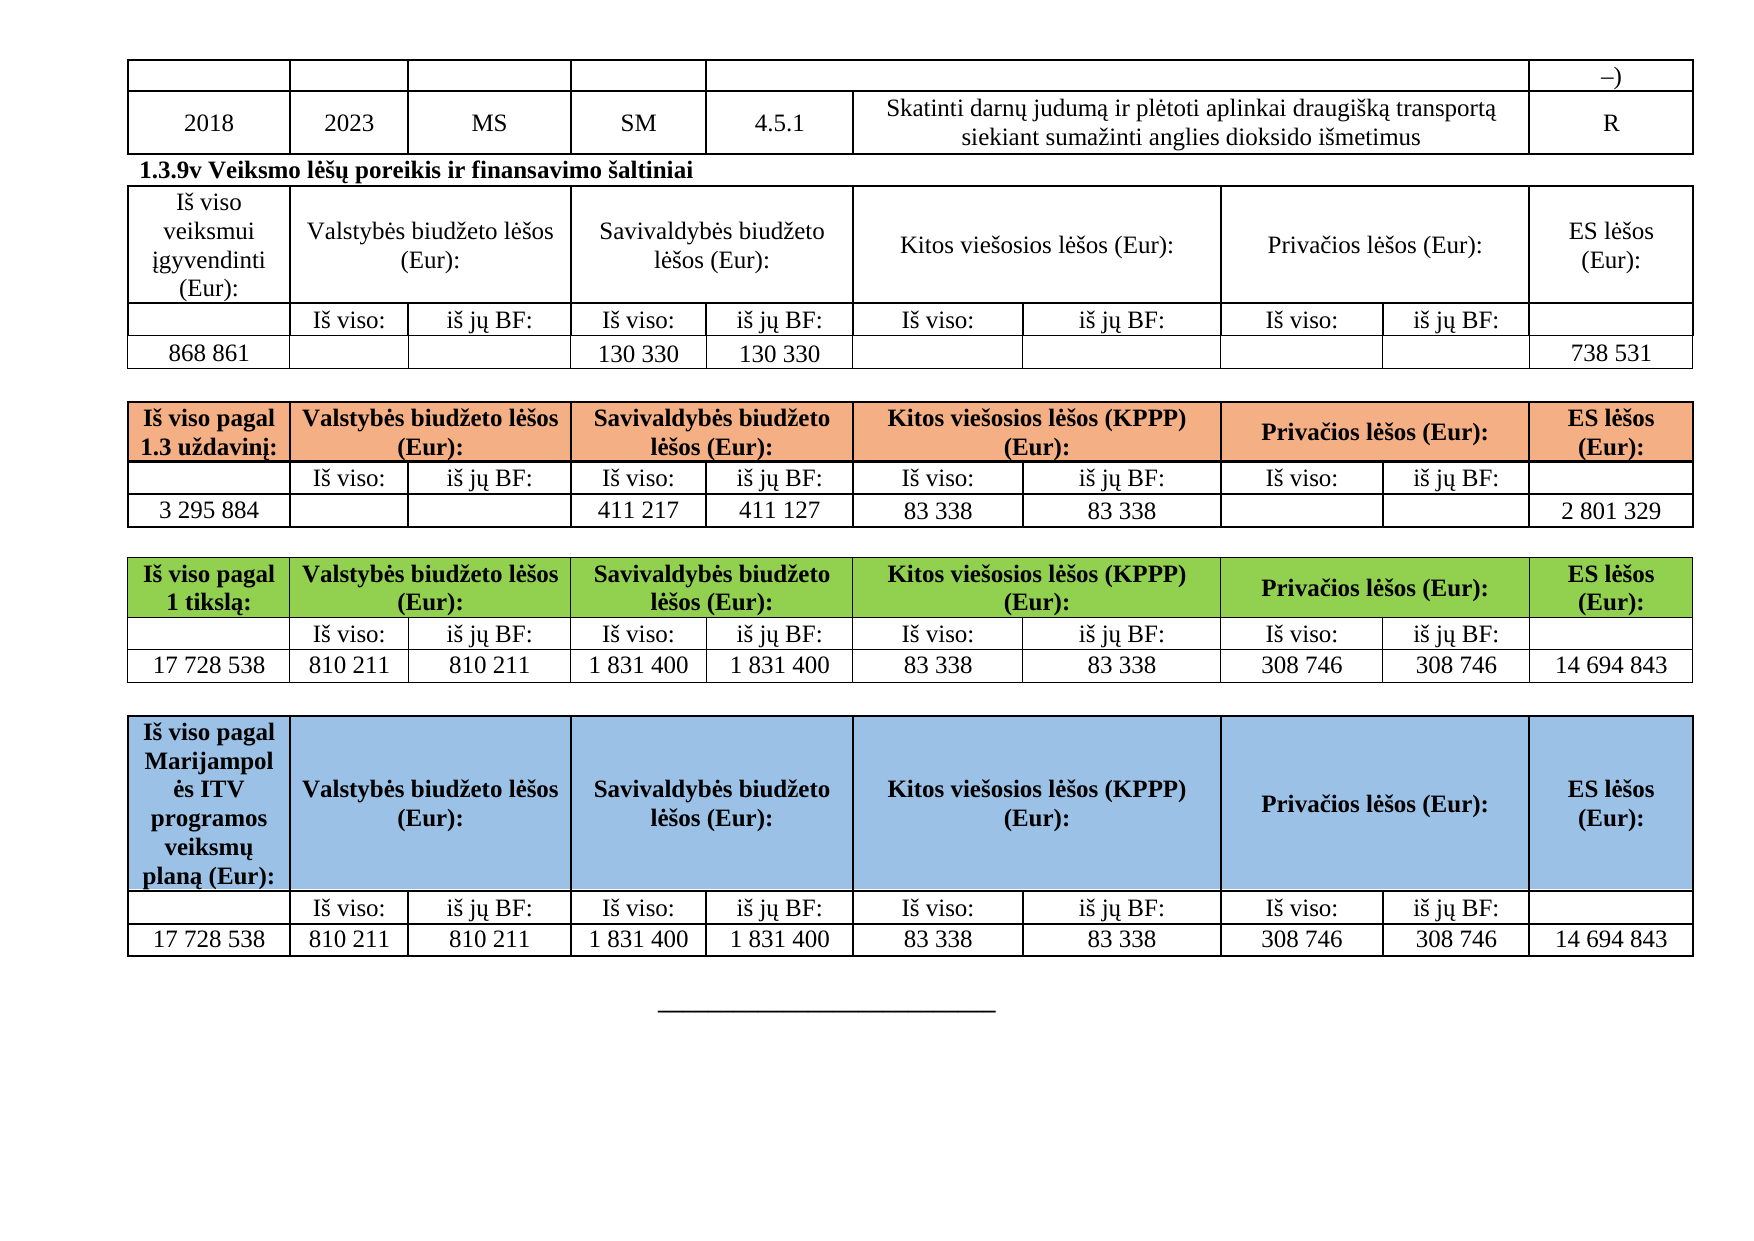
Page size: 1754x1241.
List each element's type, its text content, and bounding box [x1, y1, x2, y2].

table_cell Privačios lėšos (Eur): [1222, 187, 1528, 302]
table_cell [1718, 682, 1754, 715]
table_cell 810 211 [409, 650, 570, 682]
table_cell 83 338 [1024, 495, 1220, 526]
table_cell [1601, 368, 1700, 401]
table_cell Iš viso: [572, 304, 705, 335]
table_cell iš jų BF: [707, 618, 852, 649]
table_cell SM [572, 92, 705, 152]
table_cell [1023, 336, 1220, 368]
table_cell 1 831 400 [707, 650, 852, 682]
table_cell [1700, 153, 1718, 185]
table_cell [853, 683, 1023, 715]
table_cell 308 746 [1383, 650, 1529, 682]
table_cell 3 295 884 [129, 495, 289, 526]
table_cell [1718, 890, 1754, 922]
table_cell Iš viso: [290, 618, 408, 649]
table_cell [1718, 90, 1754, 152]
table_cell [1694, 401, 1700, 460]
table_cell [1718, 401, 1754, 460]
table_cell [1694, 493, 1700, 526]
table_cell iš jų BF: [409, 618, 570, 649]
table_cell [1700, 460, 1718, 493]
table_cell Savivaldybės biudžeto lėšos (Eur): [572, 187, 852, 302]
table_cell [1700, 185, 1718, 302]
table_cell Iš viso: [572, 463, 705, 493]
table_cell Valstybės biudžeto lėšos (Eur): [291, 187, 570, 302]
table_cell [128, 528, 290, 557]
table_cell 1 831 400 [707, 925, 852, 955]
table_cell [389, 369, 488, 401]
table_cell Valstybės biudžeto lėšos (Eur): [291, 717, 570, 889]
table_cell [853, 528, 1023, 557]
table_cell Iš viso: [1221, 618, 1382, 649]
table_cell Iš viso: [1222, 304, 1382, 335]
table_cell [975, 369, 1077, 401]
table_cell [1275, 369, 1372, 401]
table_cell [291, 495, 407, 526]
table_cell Iš viso pagal 1.3 uždavinį: [129, 403, 289, 460]
table_cell 4.5.1 [707, 92, 852, 152]
table_cell 411 127 [707, 495, 852, 526]
table_cell [1718, 617, 1754, 649]
table_cell [409, 495, 570, 526]
table_cell [1694, 715, 1700, 889]
table_cell [1694, 302, 1700, 335]
table_cell [1221, 336, 1382, 368]
table_cell Iš viso: [854, 892, 1022, 922]
table_cell Iš viso: [291, 892, 407, 922]
table_cell [1530, 304, 1692, 335]
table_cell [1693, 557, 1700, 617]
table_cell iš jų BF: [1023, 618, 1220, 649]
table_cell iš jų BF: [1384, 304, 1528, 335]
table_cell [1718, 557, 1754, 617]
table_cell 810 211 [290, 650, 408, 682]
table_cell 411 217 [572, 495, 705, 526]
table_cell [1718, 649, 1754, 682]
table_cell Savivaldybės biudžeto lėšos (Eur): [571, 558, 852, 617]
table_cell 810 211 [291, 925, 407, 955]
table_cell [571, 528, 706, 557]
table_cell [129, 892, 289, 922]
table_cell Iš viso: [854, 304, 1022, 335]
table_cell iš jų BF: [707, 892, 852, 922]
table_cell Privačios lėšos (Eur): [1222, 403, 1528, 460]
table_cell Valstybės biudžeto lėšos (Eur): [291, 403, 570, 460]
table_cell [1700, 401, 1718, 460]
table_cell [1718, 153, 1754, 185]
table_cell Iš viso pagal Marijampolės ITV programos veiksmų planą (Eur): [129, 717, 289, 889]
table_cell [129, 463, 289, 493]
table_cell [572, 61, 705, 90]
table_cell iš jų BF: [409, 304, 570, 335]
table_cell [1718, 185, 1754, 302]
table_cell iš jų BF: [1024, 304, 1220, 335]
table_cell [1384, 495, 1528, 526]
table_cell [1222, 495, 1382, 526]
table_cell [1372, 369, 1474, 401]
table_cell [1700, 715, 1718, 889]
table_cell [706, 683, 853, 715]
table_cell [408, 683, 571, 715]
table_cell [706, 528, 853, 557]
table_cell ES lėšos (Eur): [1530, 717, 1692, 889]
table_cell iš jų BF: [409, 463, 570, 493]
table_cell [729, 369, 853, 401]
text ___________________________ [251, 986, 1402, 1015]
table_cell Skatinti darnų judumą ir plėtoti aplinkai draugišką transportą siekiant sumažinti anglies dioksido išmetimus [854, 92, 1528, 152]
table_cell [290, 528, 408, 557]
table_cell [1693, 649, 1700, 682]
table_cell iš jų BF: [409, 892, 570, 922]
table_cell [1023, 683, 1221, 715]
table_cell [1718, 335, 1754, 368]
table_cell Valstybės biudžeto lėšos (Eur): [290, 558, 570, 617]
table_cell [1077, 369, 1173, 401]
table_cell iš jų BF: [1383, 618, 1529, 649]
table_cell 14 694 843 [1530, 925, 1692, 955]
table_cell [128, 683, 290, 715]
table_cell [1383, 528, 1529, 557]
table_cell –) [1530, 61, 1692, 90]
table_cell [1700, 923, 1718, 955]
table_cell [1529, 528, 1693, 557]
table_cell iš jų BF: [1024, 463, 1220, 493]
table_cell [853, 336, 1022, 368]
table_cell [1700, 682, 1718, 715]
table_cell [1694, 460, 1700, 493]
table_cell [1700, 335, 1718, 368]
table_cell 1 831 400 [571, 650, 706, 682]
table_cell 83 338 [854, 495, 1022, 526]
table_cell MS [409, 92, 570, 152]
table_cell [1700, 890, 1718, 922]
table_cell [1694, 90, 1700, 152]
table_cell Privačios lėšos (Eur): [1221, 558, 1529, 617]
table_cell [488, 369, 587, 401]
table_cell [1718, 460, 1754, 493]
table_cell Kitos viešosios lėšos (Eur): [854, 187, 1220, 302]
table_cell 14 694 843 [1530, 650, 1692, 682]
table_cell [1700, 649, 1718, 682]
table_cell 308 746 [1384, 925, 1528, 955]
table_cell Iš viso: [1222, 463, 1382, 493]
table_cell [1700, 526, 1718, 557]
table_cell [1174, 369, 1275, 401]
table_cell iš jų BF: [707, 304, 852, 335]
table_cell 83 338 [854, 925, 1022, 955]
table_cell [1693, 682, 1700, 715]
table_cell [1693, 617, 1700, 649]
table_cell [225, 369, 250, 401]
table_cell Savivaldybės biudžeto lėšos (Eur): [572, 717, 852, 889]
table_cell Privačios lėšos (Eur): [1222, 717, 1528, 889]
table_cell Savivaldybės biudžeto lėšos (Eur): [572, 403, 852, 460]
table_cell Iš viso: [1222, 892, 1382, 922]
table_cell 17 728 538 [128, 650, 289, 682]
table_cell 2 801 329 [1530, 495, 1692, 526]
table_cell [879, 369, 975, 401]
table_cell [1530, 463, 1692, 493]
table_cell ES lėšos (Eur): [1530, 187, 1692, 302]
table_cell Kitos viešosios lėšos (KPPP) (Eur): [854, 403, 1220, 460]
table_cell [250, 369, 363, 401]
table_cell [1693, 335, 1700, 368]
table_cell [571, 683, 706, 715]
table_cell 17 728 538 [129, 925, 289, 955]
table_cell [1474, 369, 1575, 401]
table_cell [1693, 526, 1700, 557]
table_cell Iš viso: [572, 892, 705, 922]
table_cell [129, 61, 289, 90]
table_cell Iš viso: [571, 618, 706, 649]
table_cell [1718, 493, 1754, 526]
table_cell [1693, 153, 1700, 185]
table_cell [1383, 336, 1529, 368]
table_cell [587, 369, 684, 401]
table_cell [1700, 557, 1718, 617]
table_cell [1694, 185, 1700, 302]
table_cell [129, 304, 289, 335]
table_cell [1700, 617, 1718, 649]
table_cell [409, 61, 570, 90]
table_cell 1.3.9v Veiksmo lėšų poreikis ir finansavimo šaltiniai [128, 155, 1693, 185]
table_cell [1221, 528, 1383, 557]
table_cell [1718, 923, 1754, 955]
table_cell [1700, 90, 1718, 152]
table_cell [1575, 369, 1601, 401]
table_cell [290, 683, 408, 715]
table_cell [1718, 715, 1754, 889]
table_cell [1700, 59, 1718, 90]
table_cell [128, 369, 224, 401]
table_cell [853, 369, 878, 401]
table_cell Iš viso pagal 1 tikslą: [128, 558, 289, 617]
table_cell [1694, 59, 1700, 90]
table_cell Kitos viešosios lėšos (KPPP) (Eur): [853, 558, 1220, 617]
table_cell [1718, 526, 1754, 557]
table_cell ES lėšos (Eur): [1530, 403, 1692, 460]
table_cell 83 338 [1023, 650, 1220, 682]
table_cell [1221, 683, 1383, 715]
table_cell [1700, 302, 1718, 335]
table_cell [1529, 683, 1693, 715]
table_cell Kitos viešosios lėšos (KPPP) (Eur): [854, 717, 1220, 889]
table_cell [1023, 528, 1221, 557]
table_cell Iš viso: [853, 618, 1022, 649]
table_cell [1700, 368, 1754, 401]
table_cell [1718, 59, 1754, 90]
table_cell [1694, 890, 1700, 922]
table_cell Iš viso: [291, 304, 407, 335]
table_cell [1530, 618, 1692, 649]
table_cell 130 330 [571, 336, 706, 368]
table_cell 810 211 [409, 925, 570, 955]
table_cell 83 338 [1024, 925, 1220, 955]
table_cell Iš viso: [291, 463, 407, 493]
table_cell [291, 61, 407, 90]
table_cell [409, 336, 570, 368]
table_cell 308 746 [1221, 650, 1382, 682]
table_cell 2023 [291, 92, 407, 152]
table_cell 130 330 [707, 336, 852, 368]
table_cell [363, 369, 389, 401]
table_cell [1700, 493, 1718, 526]
table_cell [1530, 892, 1692, 922]
table_cell iš jų BF: [1384, 892, 1528, 922]
table_cell [684, 369, 728, 401]
table_cell 308 746 [1222, 925, 1382, 955]
table_cell ES lėšos (Eur): [1530, 558, 1692, 617]
table_cell 738 531 [1530, 336, 1692, 368]
table_cell [128, 618, 289, 649]
table_cell [1383, 683, 1529, 715]
table_cell Iš viso: [854, 463, 1022, 493]
table_cell Iš viso veiksmui įgyvendinti (Eur): [129, 187, 289, 302]
table_cell iš jų BF: [1024, 892, 1220, 922]
table_cell [290, 336, 408, 368]
table_cell iš jų BF: [707, 463, 852, 493]
table_cell [408, 528, 571, 557]
table_cell [707, 61, 1528, 90]
table_cell 1 831 400 [572, 925, 705, 955]
table_cell 83 338 [853, 650, 1022, 682]
table_cell [1694, 923, 1700, 955]
table_cell 868 861 [128, 336, 289, 368]
table_cell R [1530, 92, 1692, 152]
table_cell iš jų BF: [1384, 463, 1528, 493]
table_cell [1718, 302, 1754, 335]
table_cell 2018 [129, 92, 289, 152]
